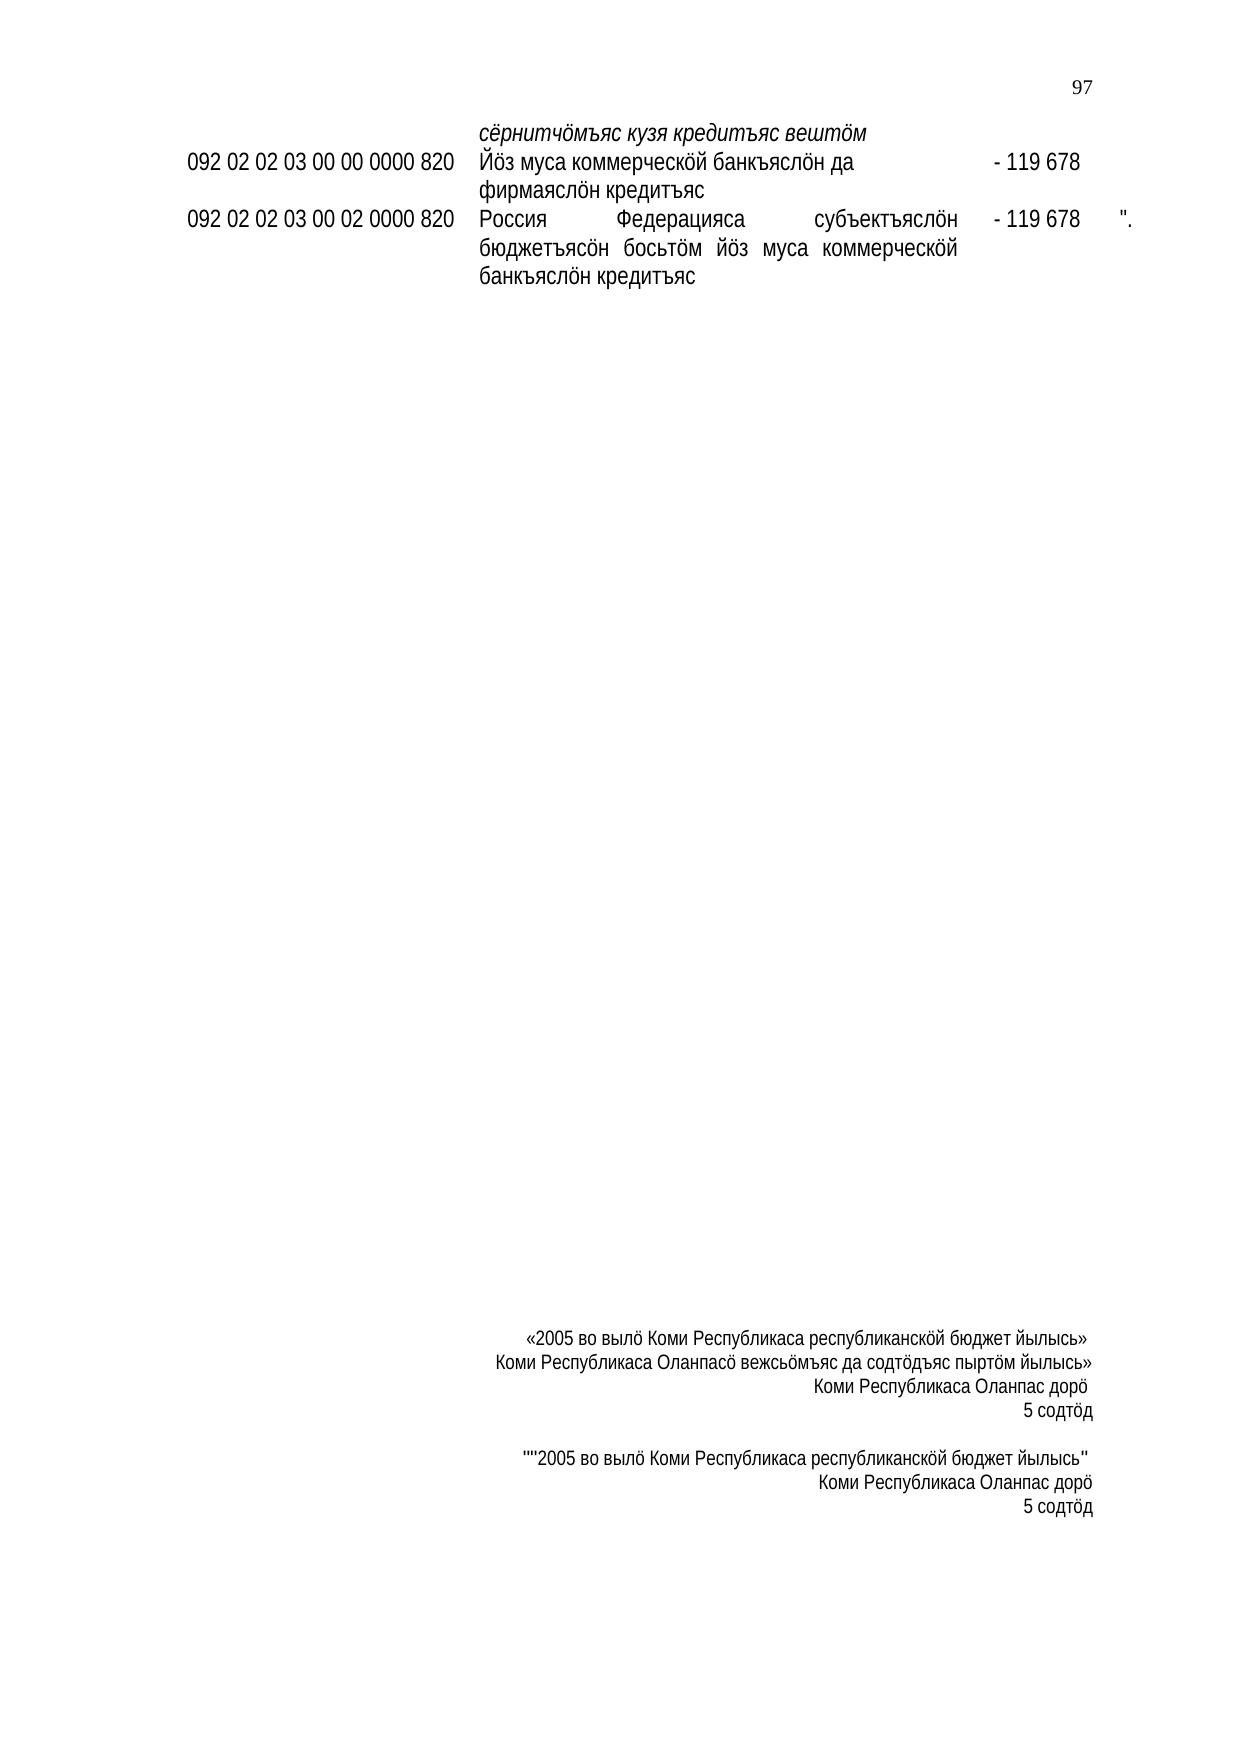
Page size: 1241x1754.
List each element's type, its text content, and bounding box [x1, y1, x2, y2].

text 5 содтöд [187, 1398, 1093, 1422]
text Коми Республикаса Оланпас дорö [187, 1374, 1093, 1398]
text Коми Республикаса Оланпас дорö [187, 1470, 1093, 1494]
table_cell 092 02 02 03 00 02 0000 820 [176, 204, 468, 290]
text ""2005 во вылö Коми Республикаса республиканскöй бюджет йылысь" [187, 1446, 1093, 1470]
text Коми Республикаса Оланпасö вежсьöмъяс да содтöдъяс пыртöм йылысь» [187, 1350, 1093, 1374]
table_cell [1104, 147, 1148, 204]
table_cell [970, 118, 1104, 147]
table_cell 092 02 02 03 00 00 0000 820 [176, 147, 468, 204]
table_cell - 119 678 [970, 204, 1104, 290]
table_cell - 119 678 [970, 147, 1104, 204]
table_cell сёрнитчöмъяс кузя кредитъяс вештöм [468, 118, 969, 147]
table_cell Йöз муса коммерческöй банкъяслöн да фирмаяслöн кредитъяс [468, 147, 969, 204]
table_cell [176, 118, 468, 147]
text 5 содтöд [187, 1494, 1093, 1518]
table_cell ". [1104, 204, 1148, 290]
table_cell Россия Федерацияса субъектъяслöн бюджетъясöн босьтöм йöз муса коммерческöй банкъяслöн кредитъяс [468, 204, 969, 290]
text «2005 во вылö Коми Республикаса республиканскöй бюджет йылысь» [187, 1326, 1093, 1350]
table_cell [1104, 118, 1148, 147]
